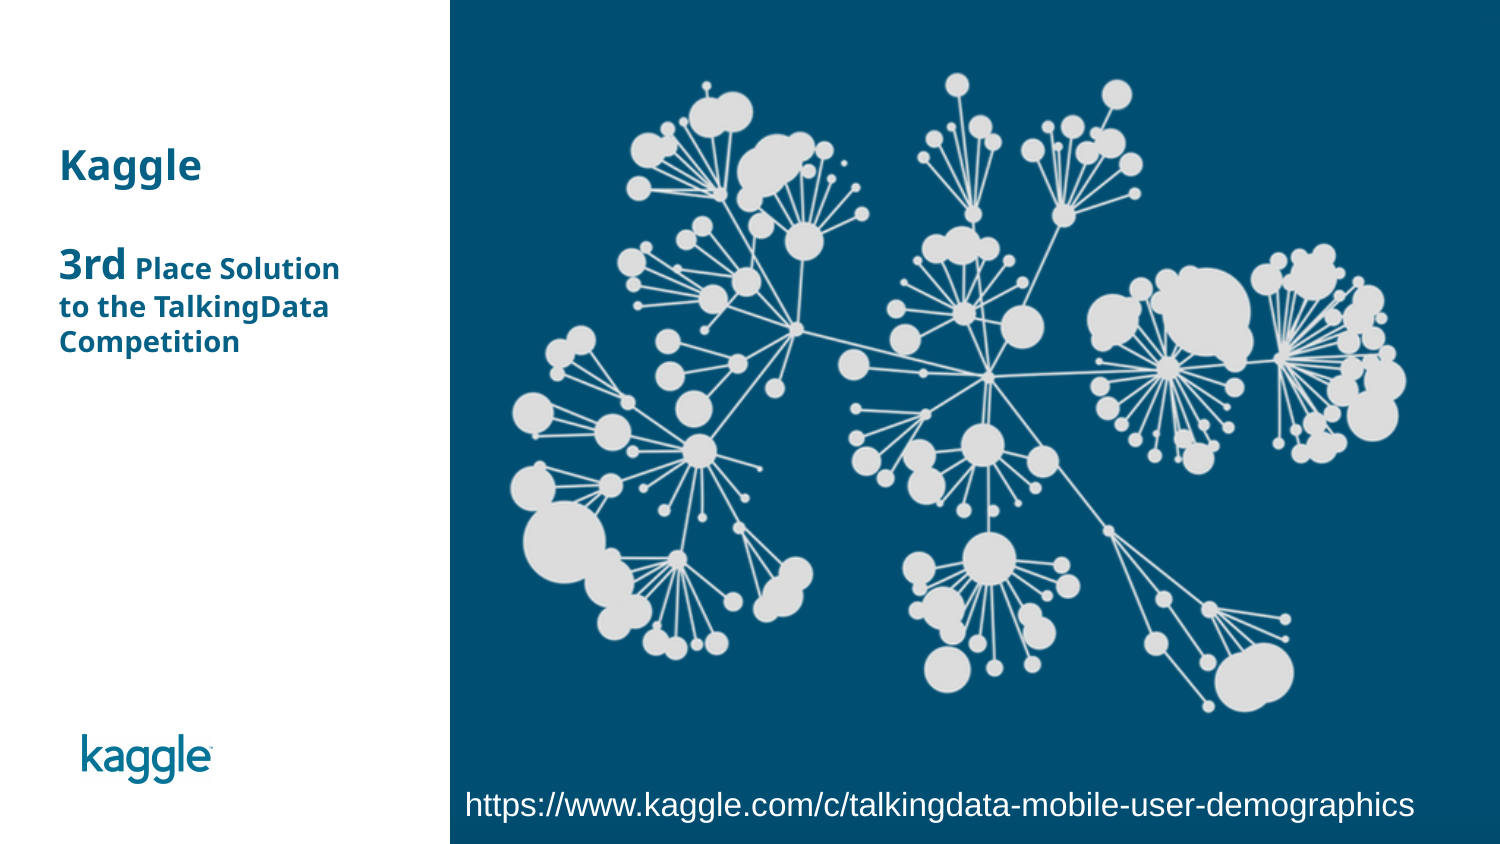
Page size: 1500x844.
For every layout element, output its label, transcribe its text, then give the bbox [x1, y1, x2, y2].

text_box [0, 0, 450, 844]
text_box Kaggle 3rd Place Solution to the TalkingData Competition [0, 0, 388, 497]
picture [158, 752, 169, 767]
picture [510, 73, 1407, 713]
picture [132, 752, 144, 767]
text_box https://www.kaggle.com/c/talkingdata-mobile-user-demographics [450, 779, 1500, 837]
picture [82, 734, 213, 784]
picture [840, 160, 848, 167]
